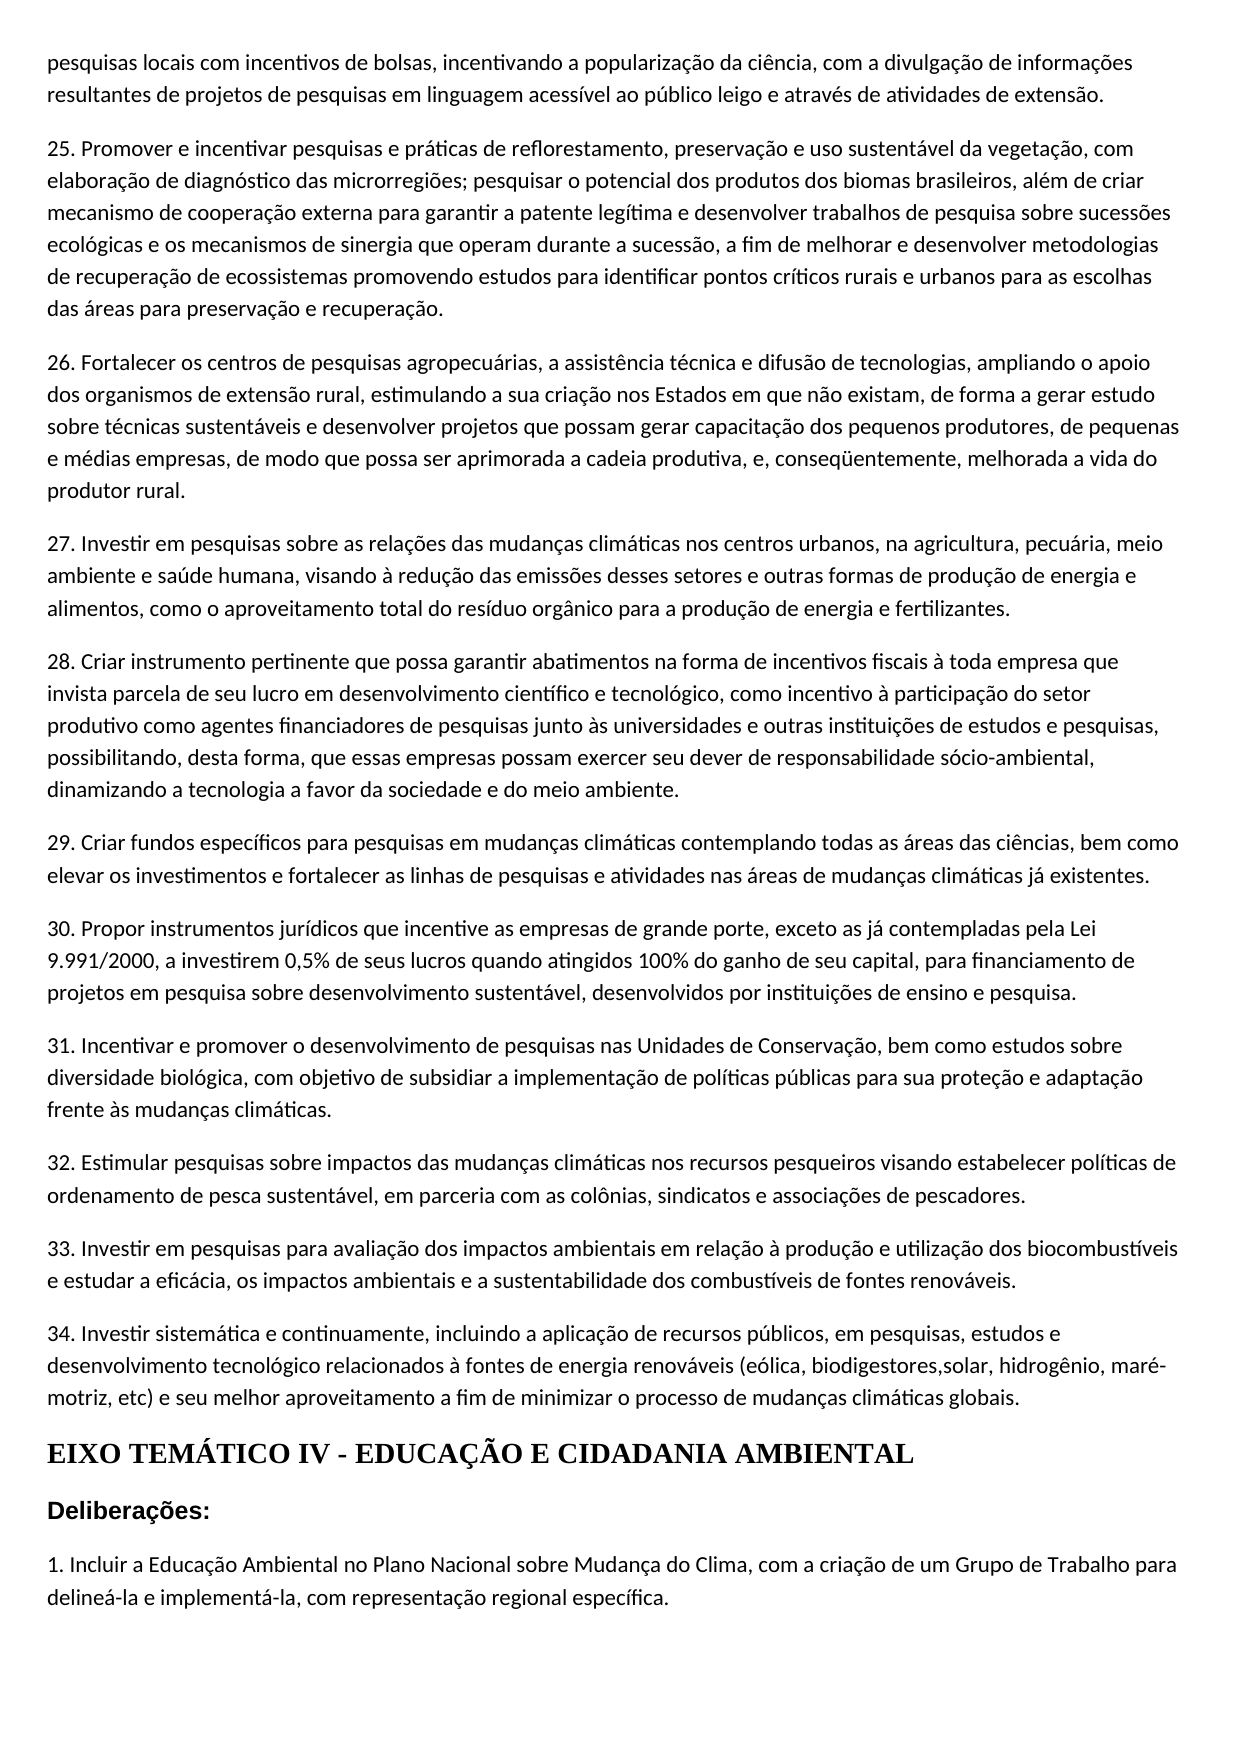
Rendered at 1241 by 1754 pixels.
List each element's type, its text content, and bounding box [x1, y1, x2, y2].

text EIXO TEMÁTICO IV - EDUCAÇÃO E CIDADANIA AMBIENTAL [47, 1436, 1181, 1470]
text 25. Promover e incentivar pesquisas e práticas de reflorestamento, preservação e uso sustentável da vegetação, com elaboração de diagnóstico das microrregiões; pesquisar o potencial dos produtos dos biomas brasileiros, além de criar mecanismo de cooperação externa para garantir a patente legítima e desenvolver trabalhos de pesquisa sobre sucessões ecológicas e os mecanismos de sinergia que operam durante a sucessão, a fim de melhorar e desenvolver metodologias de recuperação de ecossistemas promovendo estudos para identificar pontos críticos rurais e urbanos para as escolhas das áreas para preservação e recuperação. [47, 134, 1181, 323]
text pesquisas locais com incentivos de bolsas, incentivando a popularização da ciência, com a divulgação de informações resultantes de projetos de pesquisas em linguagem acessível ao público leigo e através de atividades de extensão. [47, 48, 1181, 109]
text 28. Criar instrumento pertinente que possa garantir abatimentos na forma de incentivos fiscais à toda empresa que invista parcela de seu lucro em desenvolvimento científico e tecnológico, como incentivo à participação do setor produtivo como agentes financiadores de pesquisas junto às universidades e outras instituições de estudos e pesquisas, possibilitando, desta forma, que essas empresas possam exercer seu dever de responsabilidade sócio-ambiental, dinamizando a tecnologia a favor da sociedade e do meio ambiente. [47, 647, 1181, 803]
text 27. Investir em pesquisas sobre as relações das mudanças climáticas nos centros urbanos, na agricultura, pecuária, meio ambiente e saúde humana, visando à redução das emissões desses setores e outras formas de produção de energia e alimentos, como o aproveitamento total do resíduo orgânico para a produção de energia e fertilizantes. [47, 529, 1181, 622]
text 30. Propor instrumentos jurídicos que incentive as empresas de grande porte, exceto as já contempladas pela Lei 9.991/2000, a investirem 0,5% de seus lucros quando atingidos 100% do ganho de seu capital, para financiamento de projetos em pesquisa sobre desenvolvimento sustentável, desenvolvidos por instituições de ensino e pesquisa. [47, 914, 1181, 1006]
text 31. Incentivar e promover o desenvolvimento de pesquisas nas Unidades de Conservação, bem como estudos sobre diversidade biológica, com objetivo de subsidiar a implementação de políticas públicas para sua proteção e adaptação frente às mudanças climáticas. [47, 1031, 1181, 1123]
text Deliberações: [47, 1496, 1181, 1524]
text 26. Fortalecer os centros de pesquisas agropecuárias, a assistência técnica e difusão de tecnologias, ampliando o apoio dos organismos de extensão rural, estimulando a sua criação nos Estados em que não existam, de forma a gerar estudo sobre técnicas sustentáveis e desenvolver projetos que possam gerar capacitação dos pequenos produtores, de pequenas e médias empresas, de modo que possa ser aprimorada a cadeia produtiva, e, conseqüentemente, melhorada a vida do produtor rural. [47, 348, 1181, 504]
text 34. Investir sistemática e continuamente, incluindo a aplicação de recursos públicos, em pesquisas, estudos e desenvolvimento tecnológico relacionados à fontes de energia renováveis (eólica, biodigestores,solar, hidrogênio, maré-motriz, etc) e seu melhor aproveitamento a fim de minimizar o processo de mudanças climáticas globais. [47, 1319, 1181, 1411]
text 1. Incluir a Educação Ambiental no Plano Nacional sobre Mudança do Clima, com a criação de um Grupo de Trabalho para delineá-la e implementá-la, com representação regional específica. [47, 1551, 1181, 1611]
text 32. Estimular pesquisas sobre impactos das mudanças climáticas nos recursos pesqueiros visando estabelecer políticas de ordenamento de pesca sustentável, em parceria com as colônias, sindicatos e associações de pescadores. [47, 1148, 1181, 1209]
text 29. Criar fundos específicos para pesquisas em mudanças climáticas contemplando todas as áreas das ciências, bem como elevar os investimentos e fortalecer as linhas de pesquisas e atividades nas áreas de mudanças climáticas já existentes. [47, 828, 1181, 889]
text 33. Investir em pesquisas para avaliação dos impactos ambientais em relação à produção e utilização dos biocombustíveis e estudar a eficácia, os impactos ambientais e a sustentabilidade dos combustíveis de fontes renováveis. [47, 1234, 1181, 1294]
